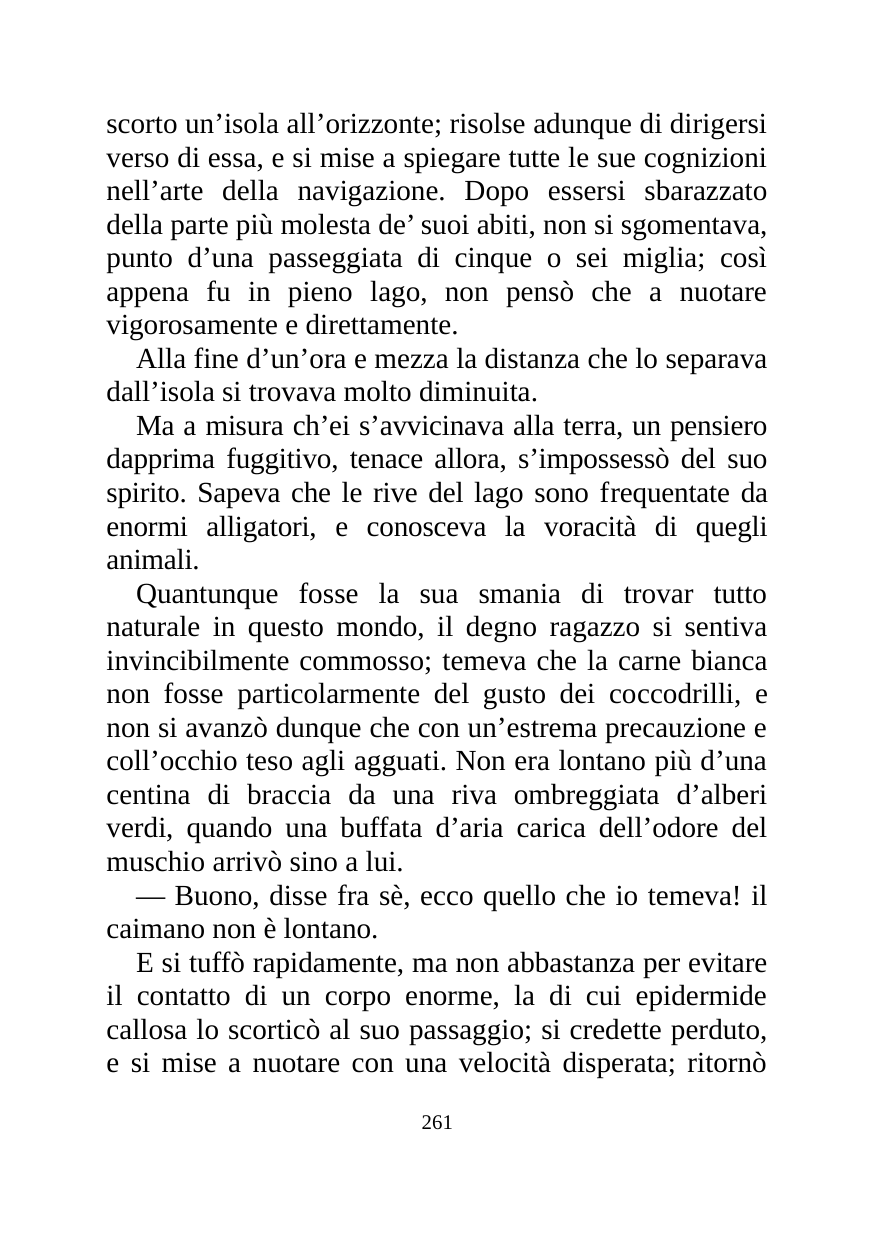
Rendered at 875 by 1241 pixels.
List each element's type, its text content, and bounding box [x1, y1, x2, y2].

text E si tuffò rapidamente, ma non abbastanza per evitare il contatto di un corpo enorme, la di cui epidermide callosa lo scorticò al suo passaggio; si credette perduto, e si mise a nuotare con una velocità disperata; ritornò [106, 945, 768, 1079]
text Quantunque fosse la sua smania di trovar tutto naturale in questo mondo, il degno ragazzo si sentiva invincibilmente commosso; temeva che la carne bianca non fosse particolarmente del gusto dei coccodrilli, e non si avanzò dunque che con un’estrema precauzione e coll’occhio teso agli agguati. Non era lontano più d’una centina di braccia da una riva ombreggiata d’alberi verdi, quando una buffata d’aria carica dell’odore del muschio arrivò sino a lui. [106, 576, 768, 878]
text scorto un’isola all’orizzonte; risolse adunque di dirigersi verso di essa, e si mise a spiegare tutte le sue cognizioni nell’arte della navigazione. Dopo essersi sbarazzato della parte più molesta de’ suoi abiti, non si sgomentava, punto d’una passeggiata di cinque o sei miglia; così appena fu in pieno lago, non pensò che a nuotare vigorosamente e direttamente. [106, 106, 768, 341]
text — Buono, disse fra sè, ecco quello che io temeva! il caimano non è lontano. [106, 878, 768, 945]
text Ma a misura ch’ei s’avvicinava alla terra, un pensiero dapprima fuggitivo, tenace allora, s’impossessò del suo spirito. Sapeva che le rive del lago sono frequentate da enormi alligatori, e conosceva la voracità di quegli animali. [106, 408, 768, 576]
text Alla fine d’un’ora e mezza la distanza che lo separava dall’isola si trovava molto diminuita. [106, 341, 768, 408]
